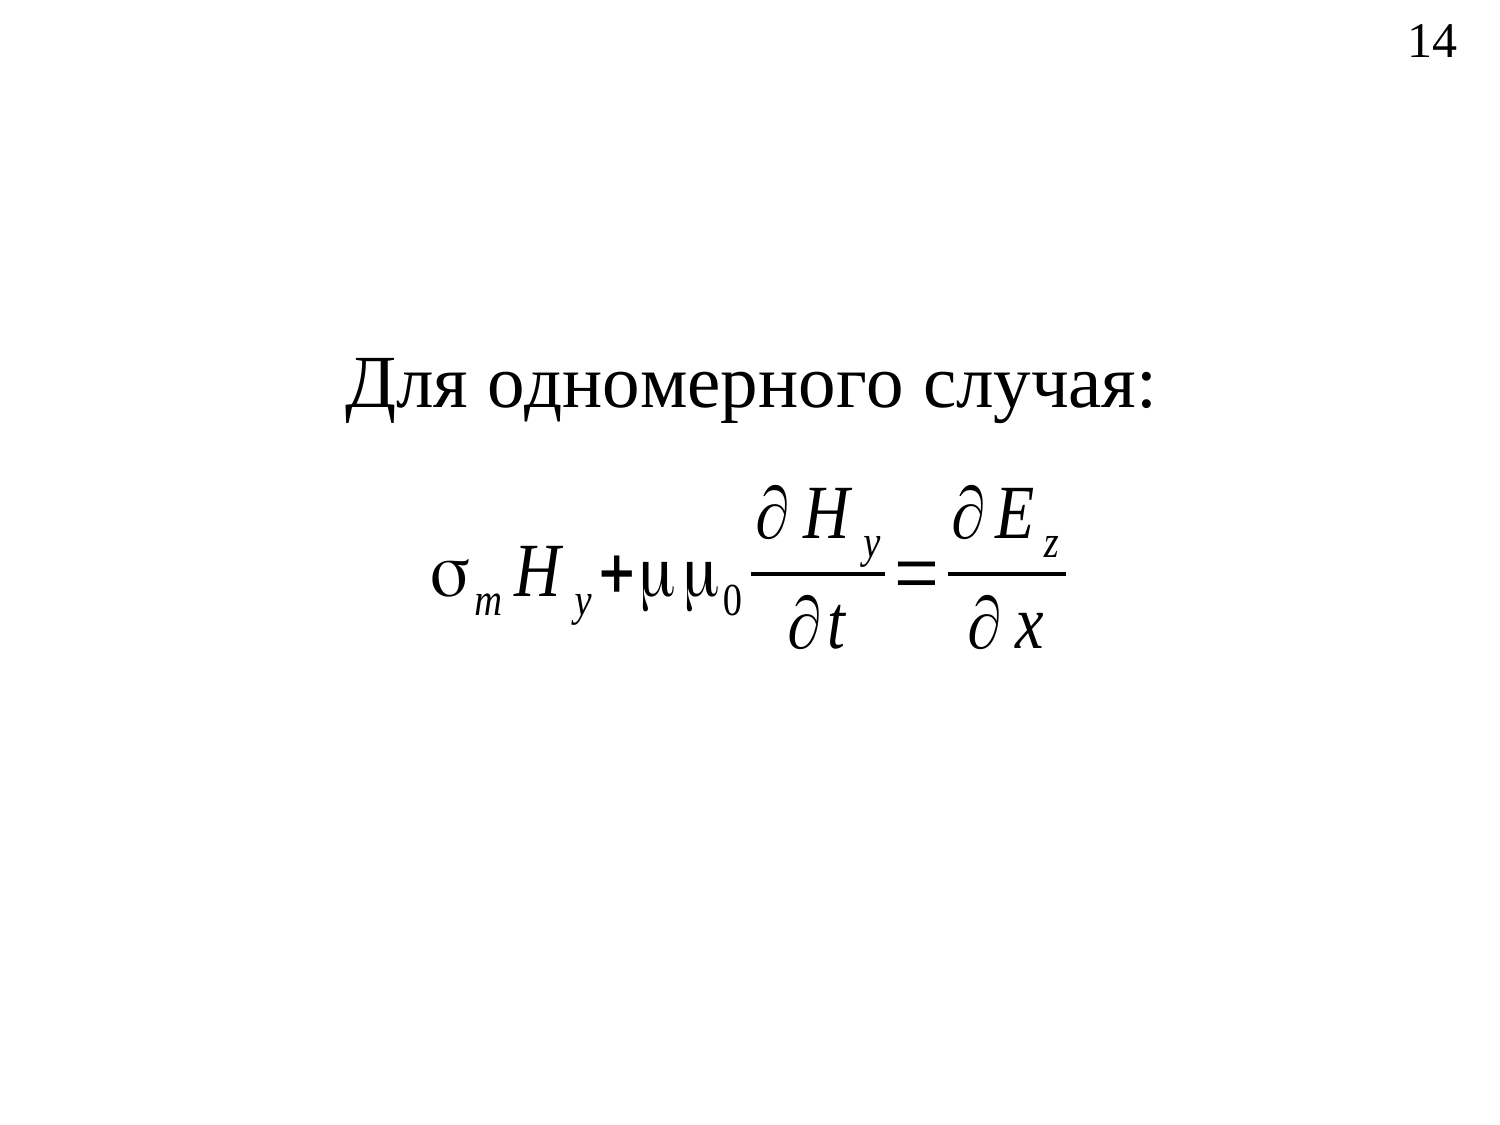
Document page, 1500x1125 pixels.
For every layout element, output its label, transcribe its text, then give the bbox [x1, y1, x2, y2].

chart [414, 471, 1084, 667]
text_box Для одномерного случая: [330, 324, 1174, 430]
